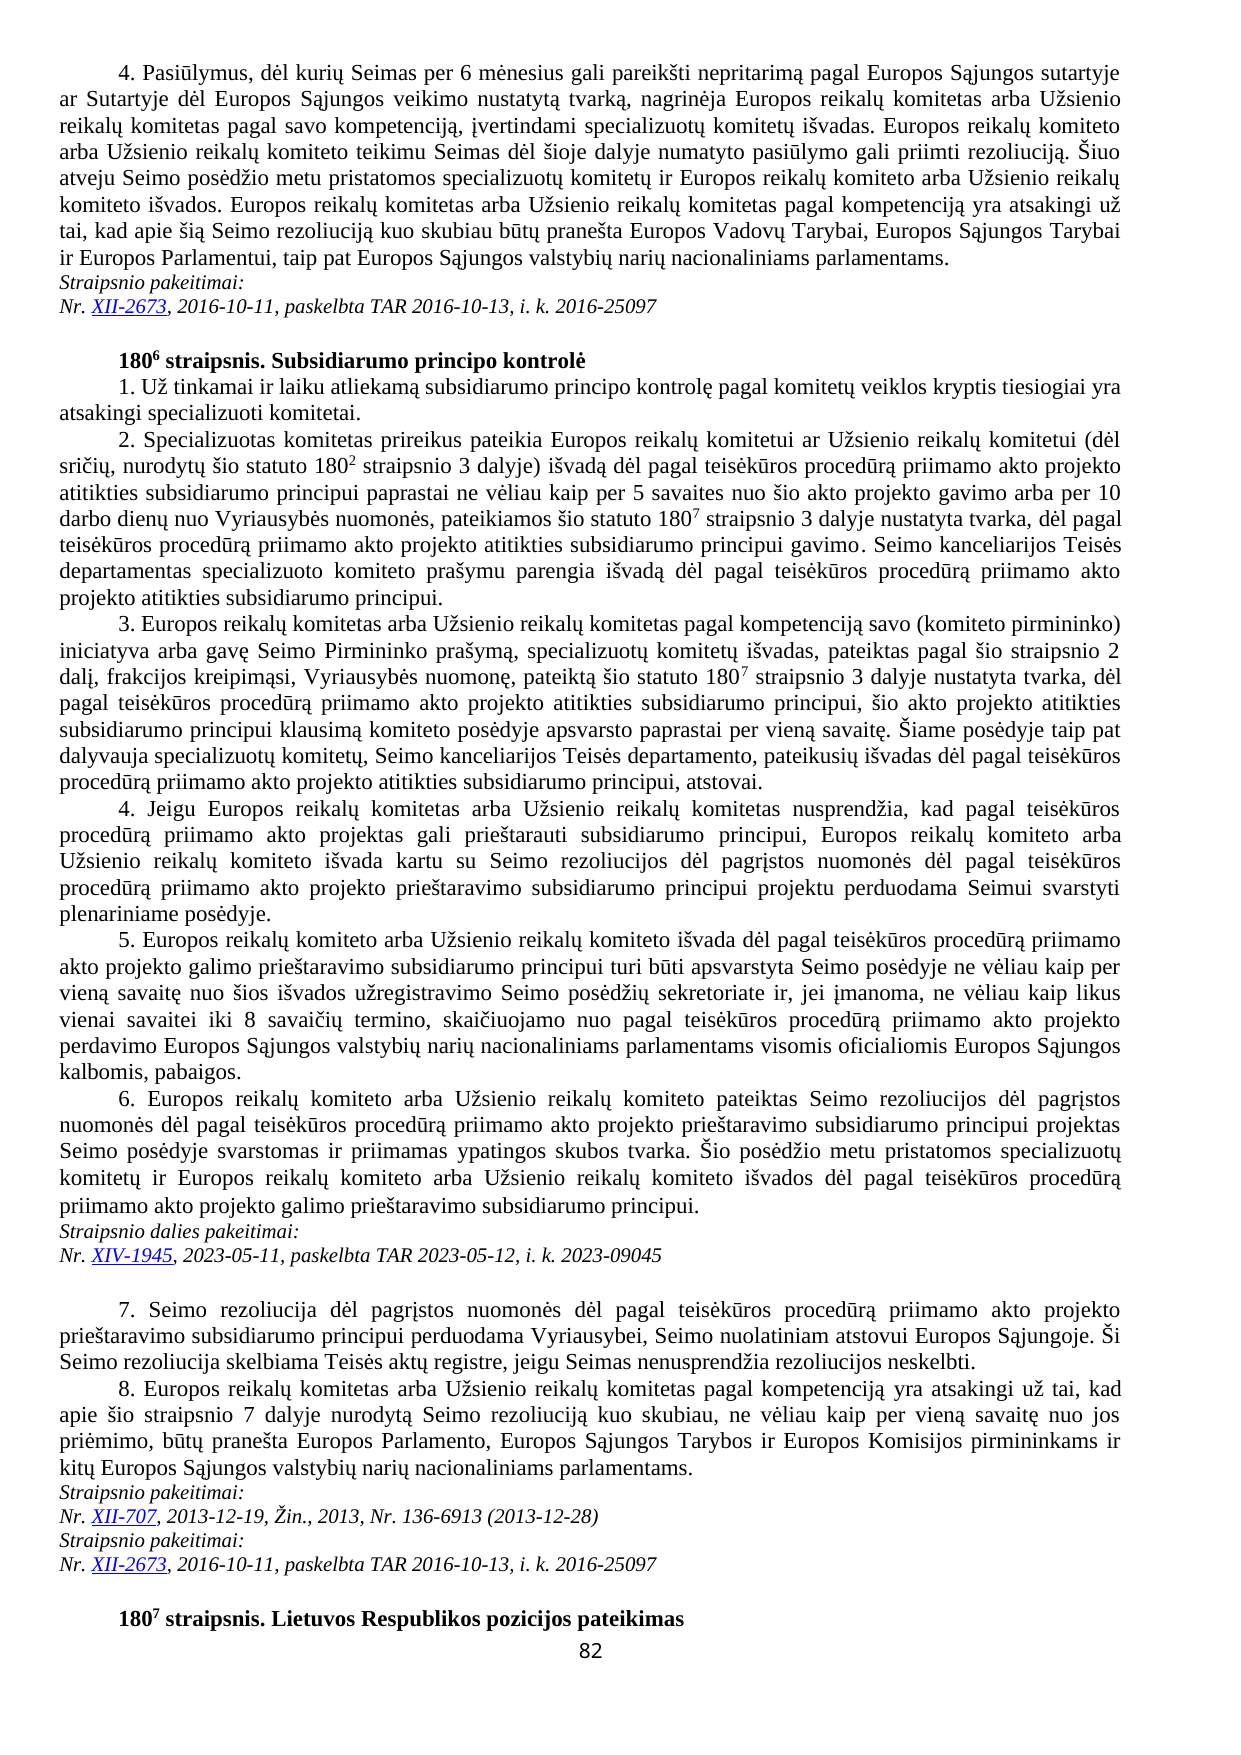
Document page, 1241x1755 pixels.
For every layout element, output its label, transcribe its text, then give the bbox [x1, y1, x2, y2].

text Straipsnio dalies pakeitimai: [59, 1219, 1122, 1243]
text 3. Europos reikalų komitetas arba Užsienio reikalų komitetas pagal kompetenciją savo (komiteto pirmininko) iniciatyva arba gavę Seimo Pirmininko prašymą, specializuotų komitetų išvadas, pateiktas pagal šio straipsnio 2 dalį, frakcijos kreipimąsi, Vyriausybės nuomonę, pateiktą šio statuto 1807 straipsnio 3 dalyje nustatyta tvarka, dėl pagal teisėkūros procedūrą priimamo akto projekto atitikties subsidiarumo principui, šio akto projekto atitikties subsidiarumo principui klausimą komiteto posėdyje apsvarsto paprastai per vieną savaitę. Šiame posėdyje taip pat dalyvauja specializuotų komitetų, Seimo kanceliarijos Teisės departamento, pateikusių išvadas dėl pagal teisėkūros procedūrą priimamo akto projekto atitikties subsidiarumo principui, atstovai. [59, 610, 1122, 795]
text Nr. XII-2673, 2016-10-11, paskelbta TAR 2016-10-13, i. k. 2016-25097 [59, 1552, 1122, 1576]
text Straipsnio pakeitimai: [59, 1480, 1122, 1504]
text 8. Europos reikalų komitetas arba Užsienio reikalų komitetas pagal kompetenciją yra atsakingi už tai, kad apie šio straipsnio 7 dalyje nurodytą Seimo rezoliuciją kuo skubiau, ne vėliau kaip per vieną savaitę nuo jos priėmimo, būtų pranešta Europos Parlamento, Europos Sąjungos Tarybos ir Europos Komisijos pirmininkams ir kitų Europos Sąjungos valstybių narių nacionaliniams parlamentams. [59, 1375, 1122, 1480]
text 1806 straipsnis. Subsidiarumo principo kontrolė [59, 347, 1122, 373]
text Straipsnio pakeitimai: [59, 270, 1122, 294]
text 4. Pasiūlymus, dėl kurių Seimas per 6 mėnesius gali pareikšti nepritarimą pagal Europos Sąjungos sutartyje ar Sutartyje dėl Europos Sąjungos veikimo nustatytą tvarką, nagrinėja Europos reikalų komitetas arba Užsienio reikalų komitetas pagal savo kompetenciją, įvertindami specializuotų komitetų išvadas. Europos reikalų komiteto arba Užsienio reikalų komiteto teikimu Seimas dėl šioje dalyje numatyto pasiūlymo gali priimti rezoliuciją. Šiuo atveju Seimo posėdžio metu pristatomos specializuotų komitetų ir Europos reikalų komiteto arba Užsienio reikalų komiteto išvados. Europos reikalų komitetas arba Užsienio reikalų komitetas pagal kompetenciją yra atsakingi už tai, kad apie šią Seimo rezoliuciją kuo skubiau būtų pranešta Europos Vadovų Tarybai, Europos Sąjungos Tarybai ir Europos Parlamentui, taip pat Europos Sąjungos valstybių narių nacionaliniams parlamentams. [59, 59, 1122, 270]
text 1. Už tinkamai ir laiku atliekamą subsidiarumo principo kontrolę pagal komitetų veiklos kryptis tiesiogiai yra atsakingi specializuoti komitetai. [59, 373, 1122, 426]
text Nr. XII-2673, 2016-10-11, paskelbta TAR 2016-10-13, i. k. 2016-25097 [59, 294, 1122, 318]
text 1807 straipsnis. Lietuvos Respublikos pozicijos pateikimas [59, 1605, 1122, 1632]
text Nr. XII-707, 2013-12-19, Žin., 2013, Nr. 136-6913 (2013-12-28) [59, 1504, 1122, 1528]
text 2. Specializuotas komitetas prireikus pateikia Europos reikalų komitetui ar Užsienio reikalų komitetui (dėl sričių, nurodytų šio statuto 1802 straipsnio 3 dalyje) išvadą dėl pagal teisėkūros procedūrą priimamo akto projekto atitikties subsidiarumo principui paprastai ne vėliau kaip per 5 savaites nuo šio akto projekto gavimo arba per 10 darbo dienų nuo Vyriausybės nuomonės, pateikiamos šio statuto 1807 straipsnio 3 dalyje nustatyta tvarka, dėl pagal teisėkūros procedūrą priimamo akto projekto atitikties subsidiarumo principui gavimo. Seimo kanceliarijos Teisės departamentas specializuoto komiteto prašymu parengia išvadą dėl pagal teisėkūros procedūrą priimamo akto projekto atitikties subsidiarumo principui. [59, 426, 1122, 610]
text 7. Seimo rezoliucija dėl pagrįstos nuomonės dėl pagal teisėkūros procedūrą priimamo akto projekto prieštaravimo subsidiarumo principui perduodama Vyriausybei, Seimo nuolatiniam atstovui Europos Sąjungoje. Ši Seimo rezoliucija skelbiama Teisės aktų registre, jeigu Seimas nenusprendžia rezoliucijos neskelbti. [59, 1296, 1122, 1375]
text Straipsnio pakeitimai: [59, 1528, 1122, 1552]
text Nr. XIV-1945, 2023-05-11, paskelbta TAR 2023-05-12, i. k. 2023-09045 [59, 1243, 1122, 1267]
text 4. Jeigu Europos reikalų komitetas arba Užsienio reikalų komitetas nusprendžia, kad pagal teisėkūros procedūrą priimamo akto projektas gali prieštarauti subsidiarumo principui, Europos reikalų komiteto arba Užsienio reikalų komiteto išvada kartu su Seimo rezoliucijos dėl pagrįstos nuomonės dėl pagal teisėkūros procedūrą priimamo akto projekto prieštaravimo subsidiarumo principui projektu perduodama Seimui svarstyti plenariniame posėdyje. [59, 795, 1122, 927]
text 5. Europos reikalų komiteto arba Užsienio reikalų komiteto išvada dėl pagal teisėkūros procedūrą priimamo akto projekto galimo prieštaravimo subsidiarumo principui turi būti apsvarstyta Seimo posėdyje ne vėliau kaip per vieną savaitę nuo šios išvados užregistravimo Seimo posėdžių sekretoriate ir, jei įmanoma, ne vėliau kaip likus vienai savaitei iki 8 savaičių termino, skaičiuojamo nuo pagal teisėkūros procedūrą priimamo akto projekto perdavimo Europos Sąjungos valstybių narių nacionaliniams parlamentams visomis oficialiomis Europos Sąjungos kalbomis, pabaigos. [59, 927, 1122, 1085]
text 6. Europos reikalų komiteto arba Užsienio reikalų komiteto pateiktas Seimo rezoliucijos dėl pagrįstos nuomonės dėl pagal teisėkūros procedūrą priimamo akto projekto prieštaravimo subsidiarumo principui projektas Seimo posėdyje svarstomas ir priimamas ypatingos skubos tvarka. Šio posėdžio metu pristatomos specializuotų komitetų ir Europos reikalų komiteto arba Užsienio reikalų komiteto išvados dėl pagal teisėkūros procedūrą priimamo akto projekto galimo prieštaravimo subsidiarumo principui. [59, 1085, 1122, 1219]
